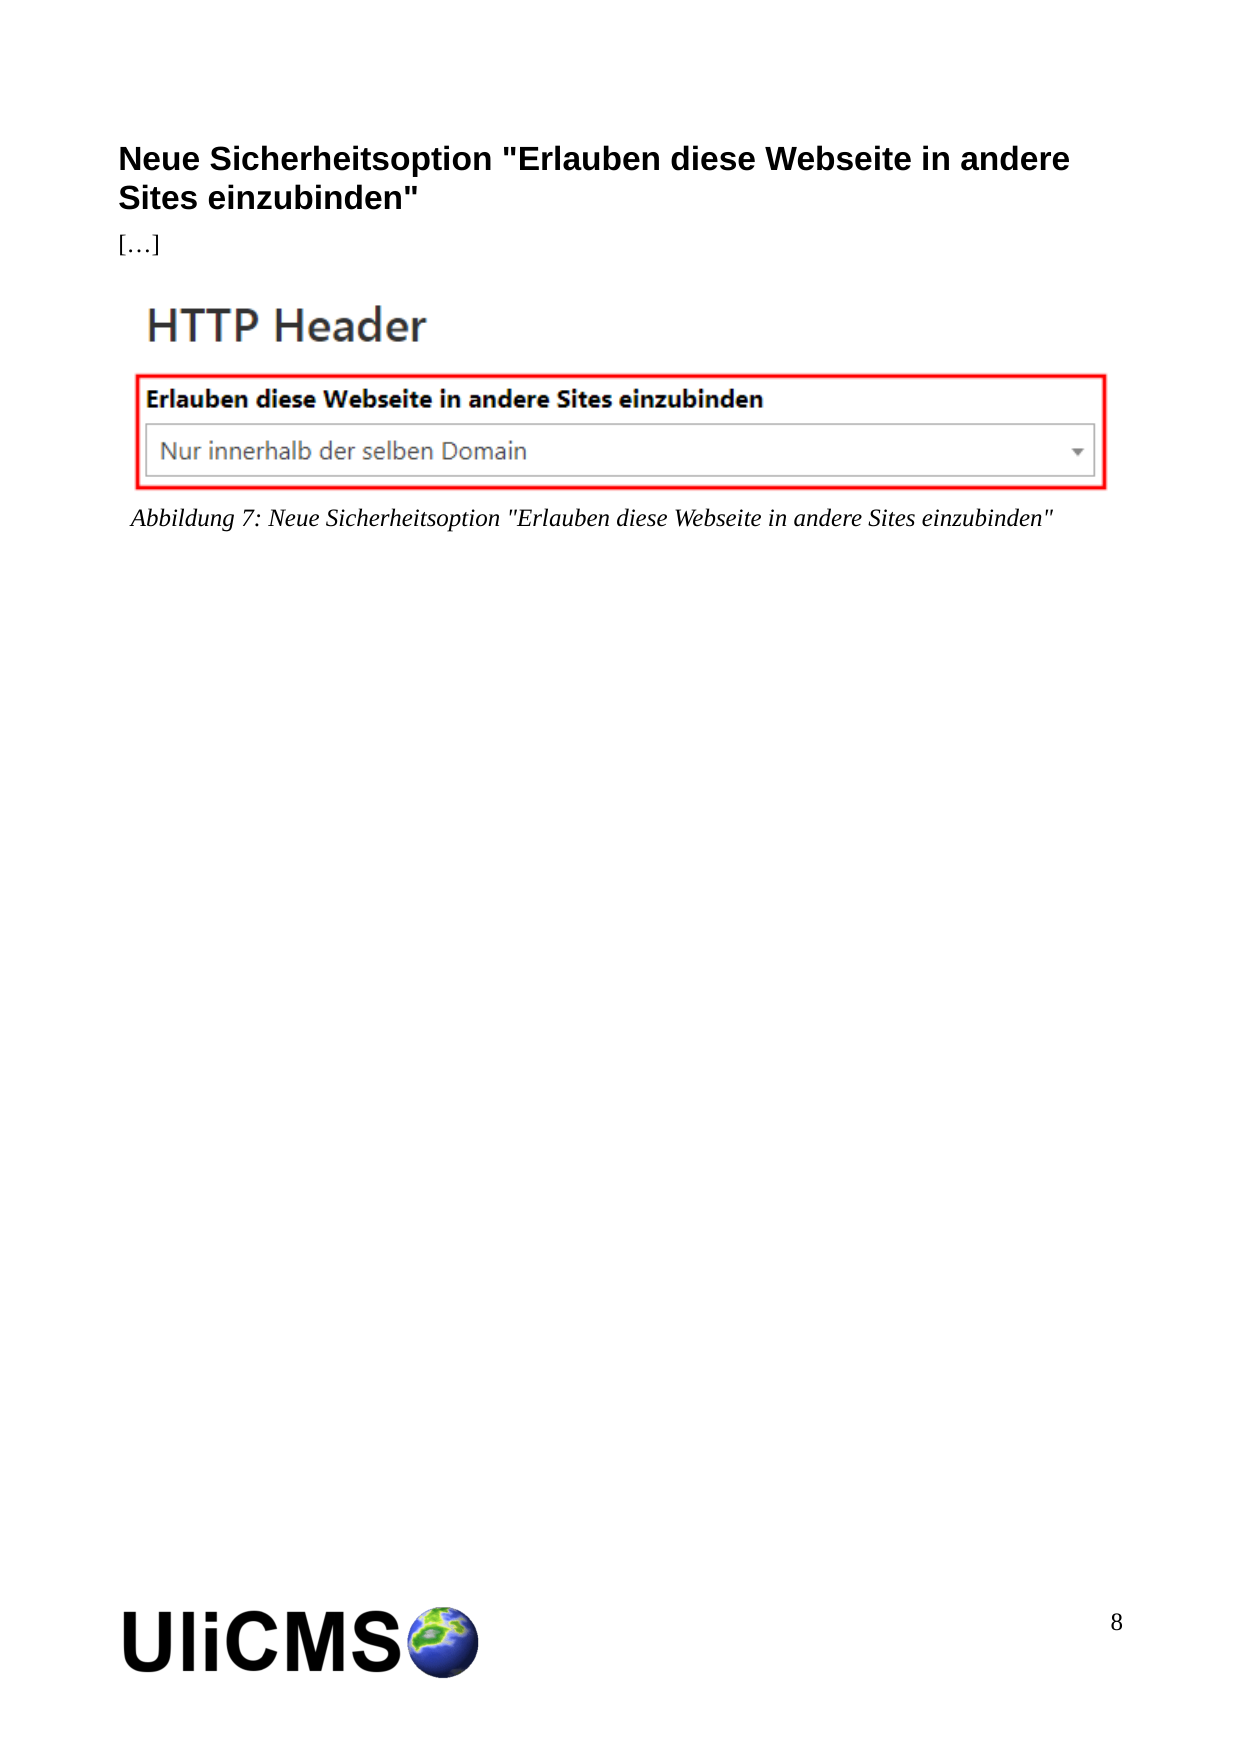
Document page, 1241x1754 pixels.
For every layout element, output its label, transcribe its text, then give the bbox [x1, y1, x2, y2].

picture [118, 1607, 479, 1681]
text Abbildung 7: Neue Sicherheitsoption "Erlauben diese Webseite in andere Sites einzubinden" [131, 499, 1110, 532]
text […] [118, 229, 1123, 257]
subtitle Neue Sicherheitsoption "Erlauben diese Webseite in andere Sites einzubinden" [118, 139, 1123, 216]
picture [130, 290, 1111, 499]
